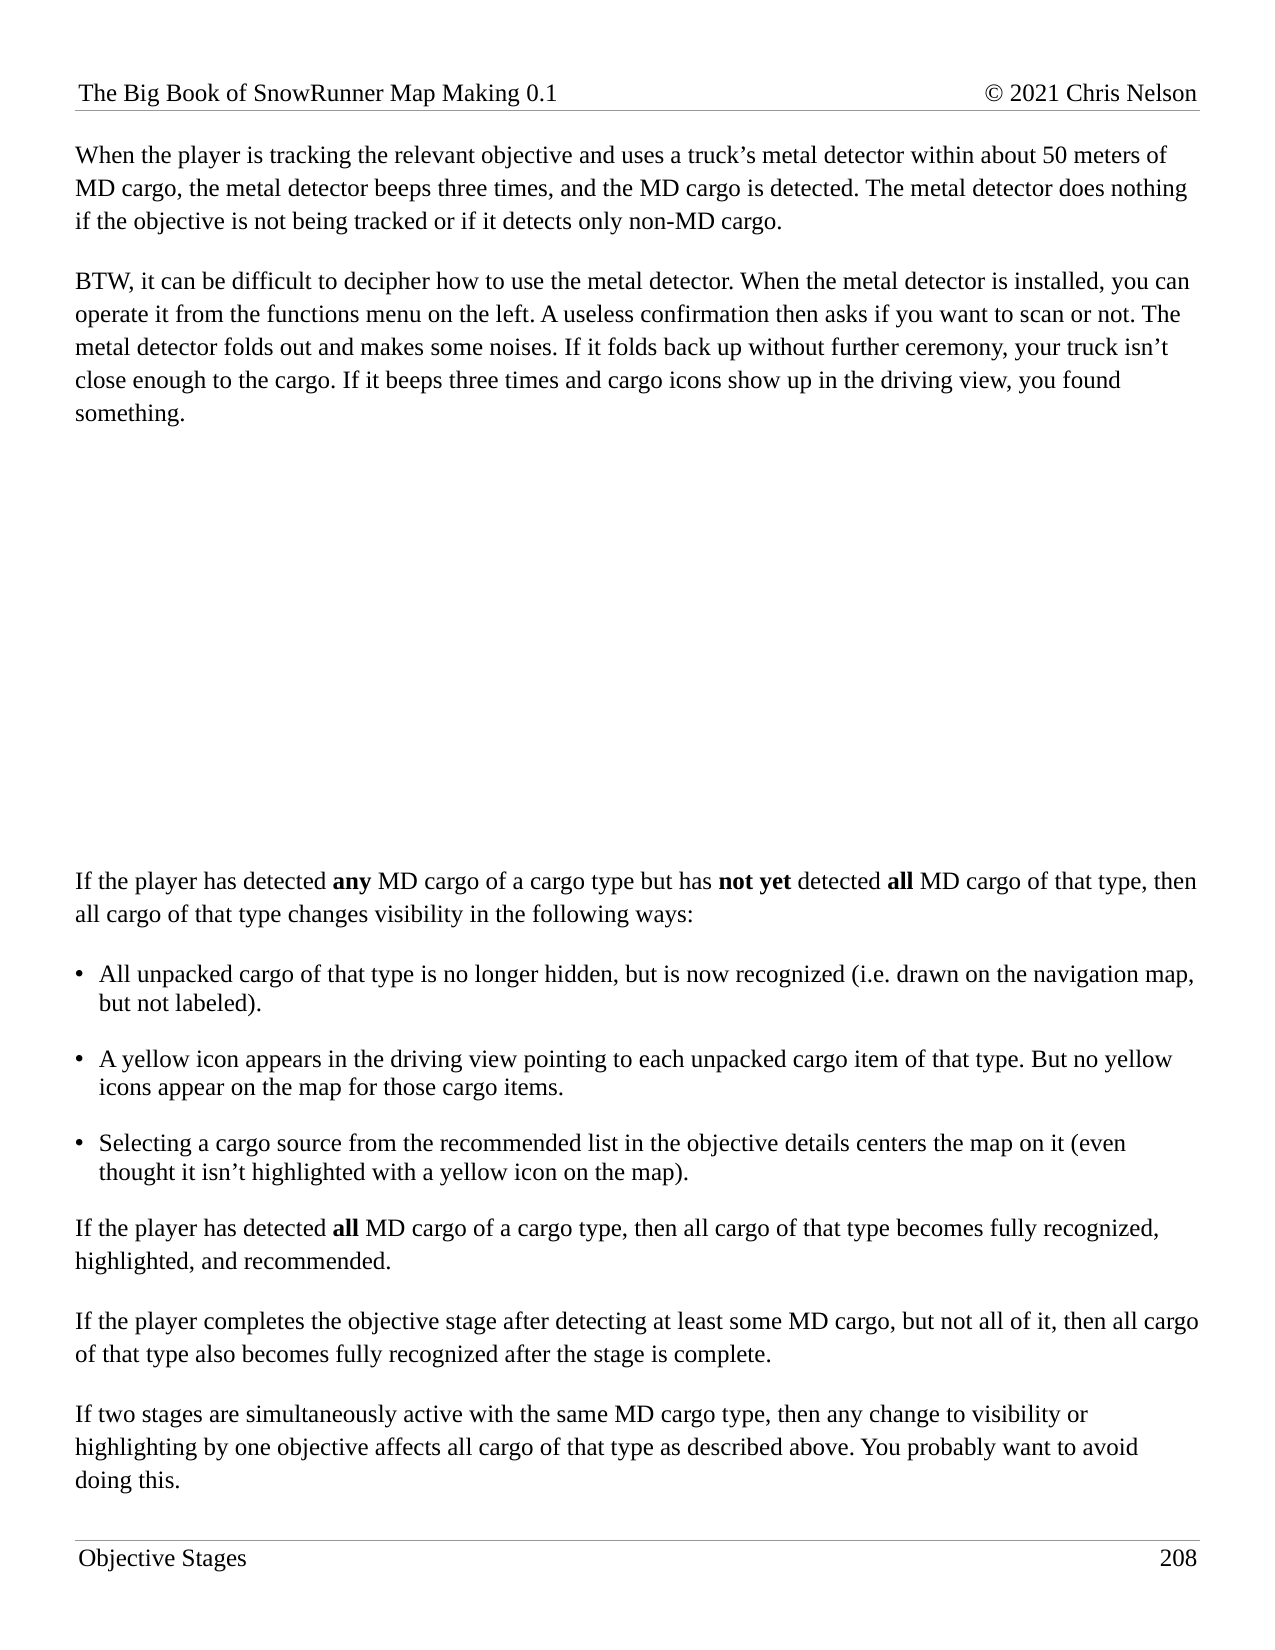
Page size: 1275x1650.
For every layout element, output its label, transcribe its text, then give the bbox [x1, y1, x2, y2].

list All unpacked cargo of that type is no longer hidden, but is now recognized (i.e. drawn on the navigation map, but not labeled). [75, 959, 1200, 1017]
text If the player has detected all MD cargo of a cargo type, then all cargo of that type becomes fully recognized, highlighted, and recommended. [75, 1213, 1200, 1274]
text If the player completes the objective stage after detecting at least some MD cargo, but not all of it, then all cargo of that type also becomes fully recognized after the stage is complete. [75, 1306, 1200, 1367]
text BTW, it can be difficult to decipher how to use the metal detector. When the metal detector is installed, you can operate it from the functions menu on the left. A useless confirmation then asks if you want to scan or not. The metal detector folds out and makes some noises. If it folds back up without further ceremony, your truck isn’t close enough to the cargo. If it beeps three times and cargo icons show up in the driving view, you found something. [75, 266, 1200, 427]
list Selecting a cargo source from the recommended list in the objective details centers the map on it (even thought it isn’t highlighted with a yellow icon on the map). [75, 1128, 1200, 1186]
text If two stages are simultaneously active with the same MD cargo type, then any change to visibility or highlighting by one objective affects all cargo of that type as described above. You probably want to avoid doing this. [75, 1399, 1200, 1493]
text When the player is tracking the relevant objective and uses a truck’s metal detector within about 50 meters of MD cargo, the metal detector beeps three times, and the MD cargo is detected. The metal detector does nothing if the objective is not being tracked or if it detects only non-MD cargo. [75, 140, 1200, 235]
text If the player has detected any MD cargo of a cargo type but has not yet detected all MD cargo of that type, then all cargo of that type changes visibility in the following ways: [75, 866, 1200, 928]
list A yellow icon appears in the driving view pointing to each unpacked cargo item of that type. But no yellow icons appear on the map for those cargo items. [75, 1044, 1200, 1101]
